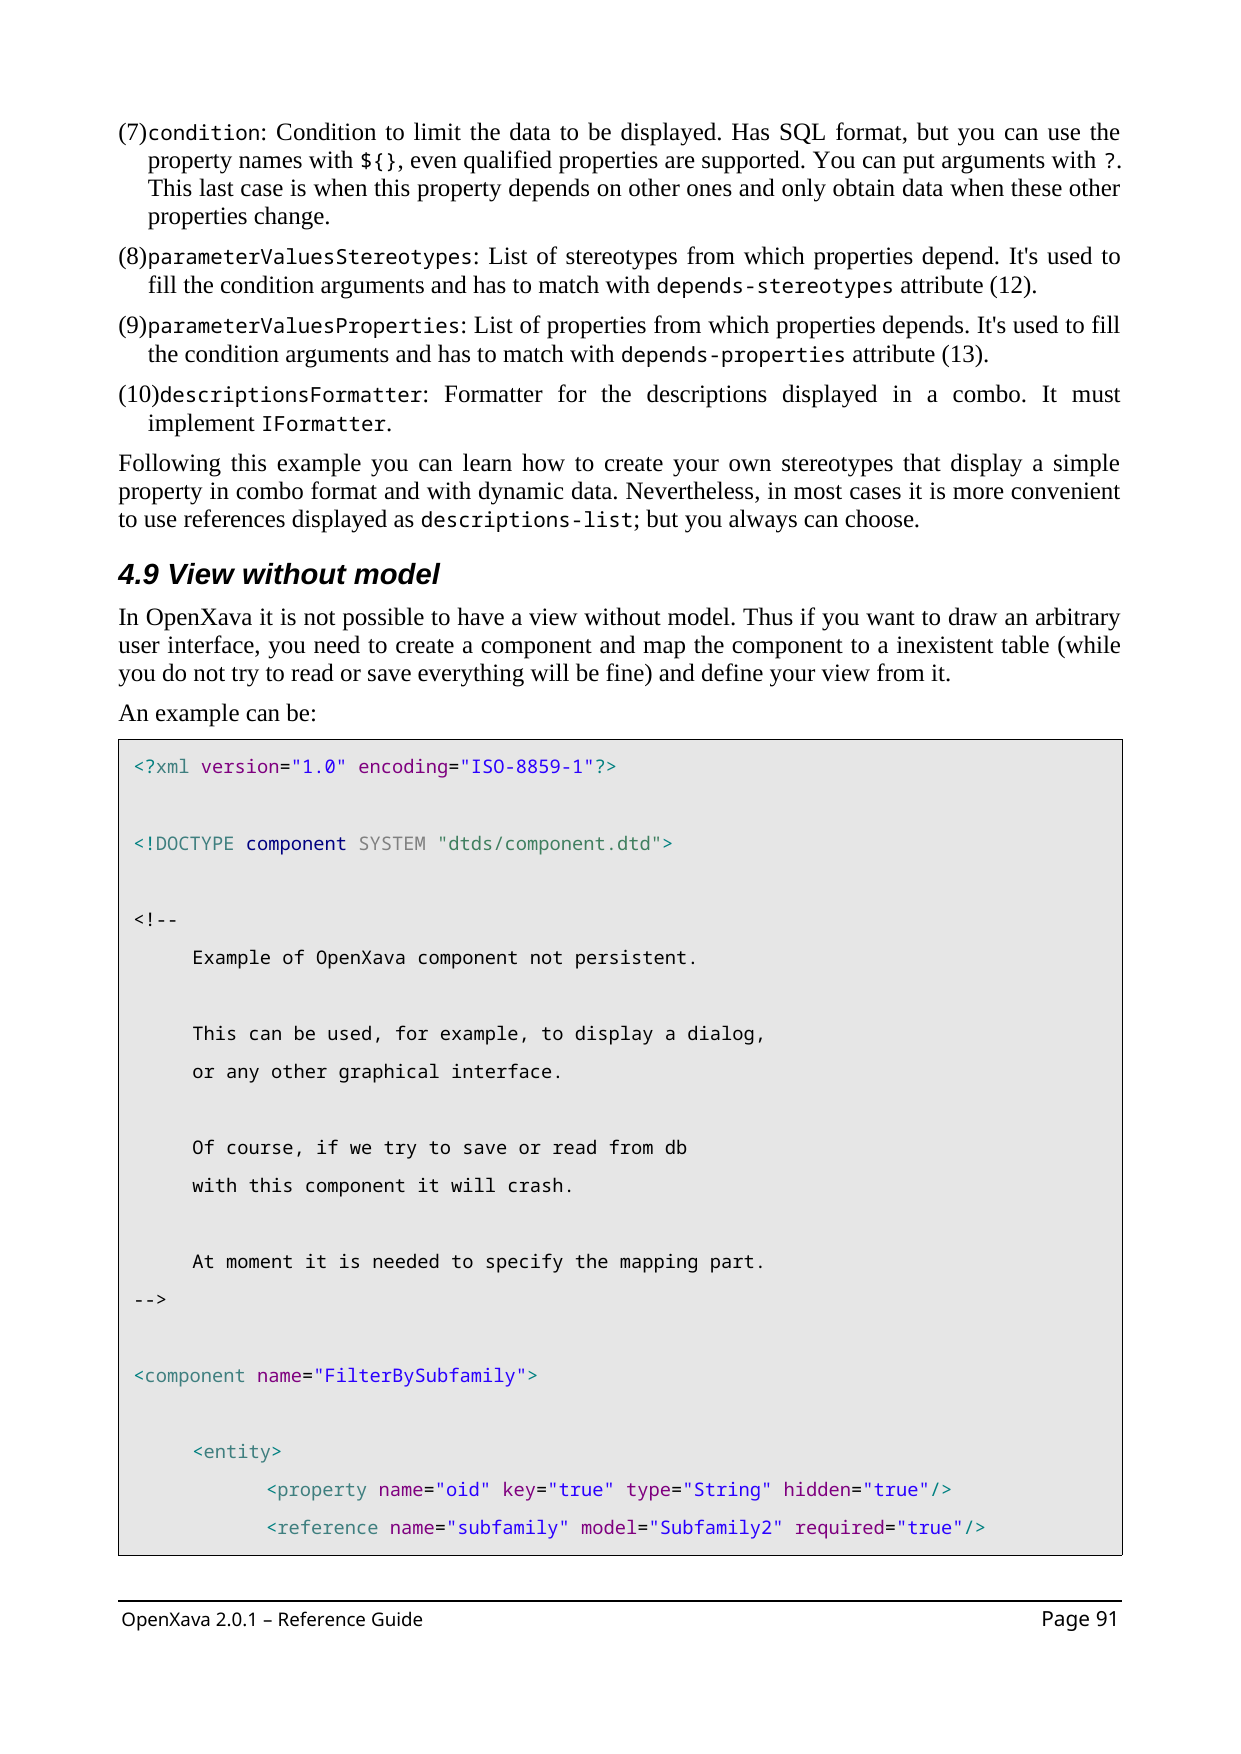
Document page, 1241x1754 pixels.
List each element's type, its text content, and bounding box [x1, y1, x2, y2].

subtitle View without model [118, 558, 1122, 591]
text with this component it will crash. [119, 1157, 1122, 1195]
text At moment it is needed to specify the mapping part. [119, 1233, 1122, 1271]
list parameterValuesStereotypes: List of stereotypes from which properties depend. It's used to fill the condition arguments and has to match with depends-stereotypes attribute (12). [118, 242, 1122, 299]
text <entity> [119, 1423, 1122, 1461]
text <!-- [119, 891, 1122, 929]
list condition: Condition to limit the data to be displayed. Has SQL format, but you can use the property names with ${}, even qualified properties are supported. You can put arguments with ?. This last case is when this property depends on other ones and only obtain data when these other properties change. [118, 118, 1122, 230]
text --> [119, 1271, 1122, 1309]
text or any other graphical interface. [119, 1043, 1122, 1081]
text In OpenXava it is not possible to have a view without model. Thus if you want to draw an arbitrary user interface, you need to create a component and map the component to a inexistent table (while you do not try to read or save everything will be fine) and define your view from it. [118, 603, 1122, 686]
text <?xml version="1.0" encoding="ISO-8859-1"?> [119, 740, 1122, 777]
text <!DOCTYPE component SYSTEM "dtds/component.dtd"> [119, 815, 1122, 853]
text <property name="oid" key="true" type="String" hidden="true"/> [119, 1461, 1122, 1499]
text Following this example you can learn how to create your own stereotypes that display a simple property in combo format and with dynamic data. Nevertheless, in most cases it is more convenient to use references displayed as descriptions-list; but you always can choose. [118, 449, 1122, 533]
text <component name="FilterBySubfamily"> [119, 1347, 1122, 1385]
list parameterValuesProperties: List of properties from which properties depends. It's used to fill the condition arguments and has to match with depends-properties attribute (13). [118, 311, 1122, 368]
list descriptionsFormatter: Formatter for the descriptions displayed in a combo. It must implement IFormatter. [118, 380, 1122, 437]
text Example of OpenXava component not persistent. [119, 929, 1122, 967]
text Of course, if we try to save or read from db [119, 1119, 1122, 1157]
text An example can be: [118, 699, 1122, 727]
text This can be used, for example, to display a dialog, [119, 1005, 1122, 1043]
text <reference name="subfamily" model="Subfamily2" required="true"/> [119, 1499, 1122, 1555]
